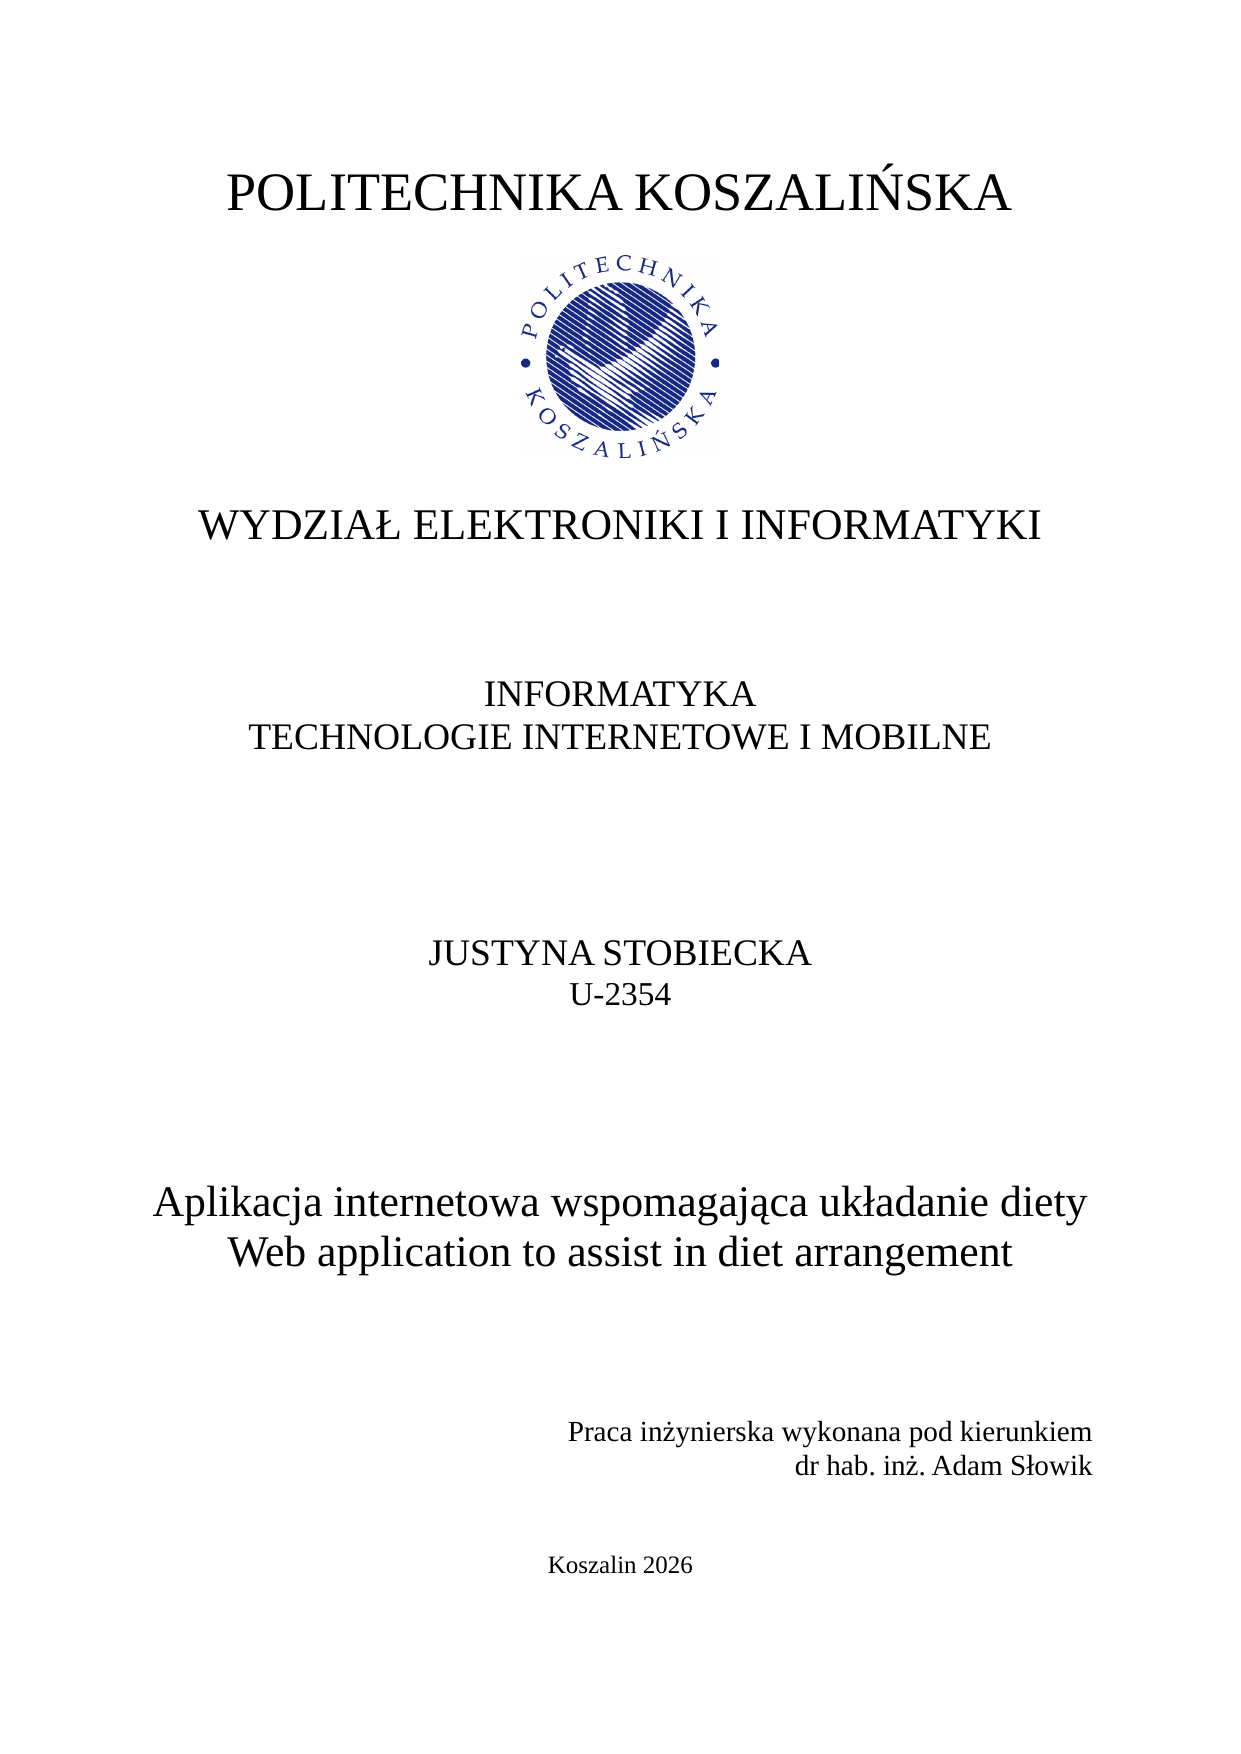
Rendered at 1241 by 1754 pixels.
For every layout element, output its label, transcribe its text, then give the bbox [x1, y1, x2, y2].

text INFORMATYKA [148, 671, 1092, 714]
text Koszalin 2026 [148, 1550, 1092, 1578]
text JUSTYNA STOBIECKA [148, 931, 1092, 974]
text U-2354 [148, 974, 1092, 1012]
text Web application to assist in diet arrangement [148, 1226, 1092, 1276]
text WYDZIAŁ ELEKTRONIKI I INFORMATYKI [148, 498, 1092, 548]
text TECHNOLOGIE INTERNETOWE I MOBILNE [148, 714, 1092, 757]
text Aplikacja internetowa wspomagająca układanie diety [148, 1176, 1092, 1226]
text Praca inżynierska wykonana pod kierunkiem [148, 1414, 1092, 1448]
picture [521, 255, 720, 458]
text POLITECHNIKA KOSZALIŃSKA [148, 159, 1092, 222]
text dr hab. inż. Adam Słowik [148, 1448, 1092, 1481]
